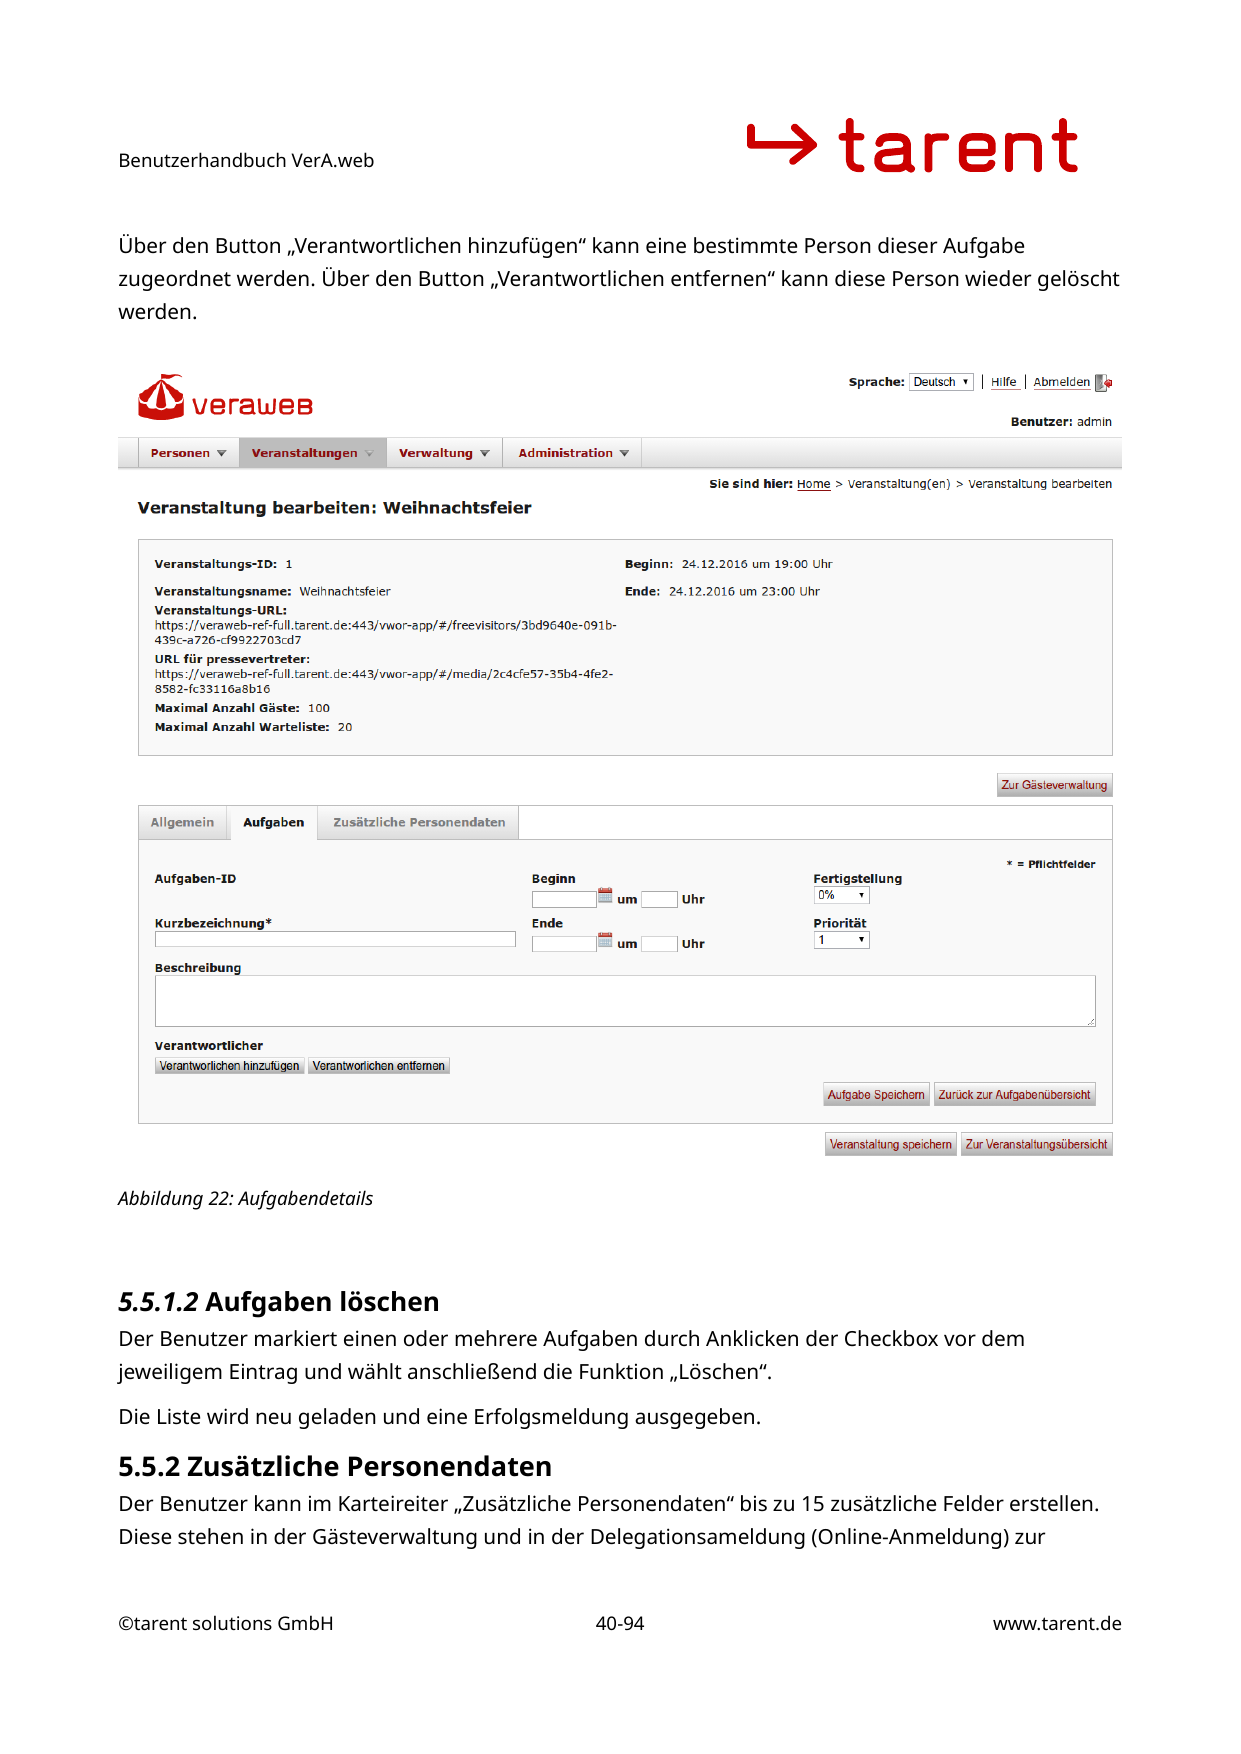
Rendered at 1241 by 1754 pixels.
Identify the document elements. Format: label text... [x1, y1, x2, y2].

text Über den Button „Verantwortlichen hinzufügen“ kann eine bestimmte Person dieser Aufgabe zugeordnet werden. Über den Button „Verantwortlichen entfernen“ kann diese Person wieder gelöscht werden. [118, 232, 1122, 325]
text Der Benutzer kann im Karteireiter „Zusätzliche Personendaten“ bis zu 15 zusätzliche Felder erstellen. Diese stehen in der Gästeverwaltung und in der Delegationsameldung (Online-Anmeldung) zur [118, 1489, 1122, 1551]
subtitle Zusätzliche Personendaten [118, 1447, 1122, 1484]
picture [118, 365, 1122, 1158]
text Der Benutzer markiert einen oder mehrere Aufgaben durch Anklicken der Checkbox vor dem jeweiligem Eintrag und wählt anschließend die Funktion „Löschen“. [118, 1324, 1122, 1386]
text Die Liste wird neu geladen und eine Erfolgsmeldung ausgegeben. [118, 1402, 1122, 1431]
subtitle Aufgaben löschen [118, 1283, 1122, 1319]
text Abbildung 22: Aufgabendetails [118, 1158, 1122, 1211]
